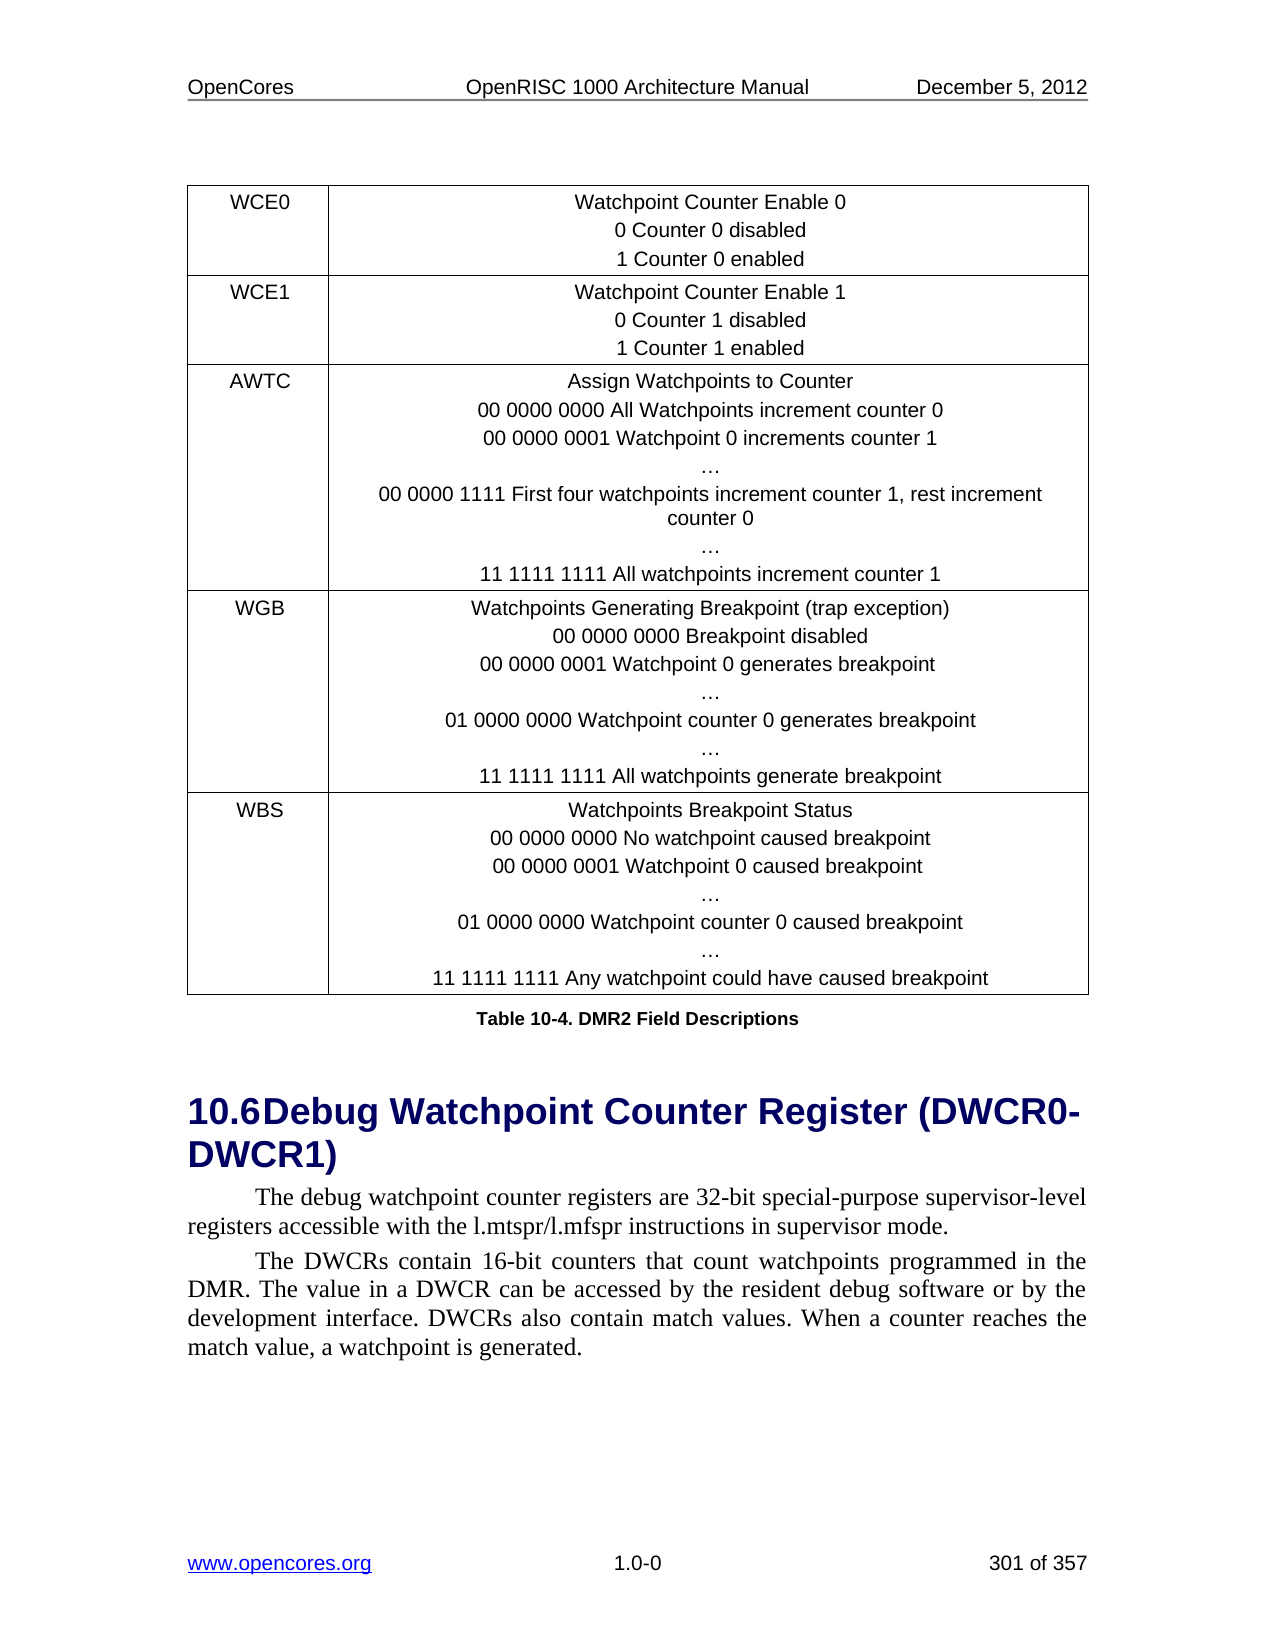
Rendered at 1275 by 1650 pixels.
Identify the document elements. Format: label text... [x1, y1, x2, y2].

table_cell Assign Watchpoints to Counter 00 0000 0000 All Watchpoints increment counter 0 00 0000 0001 Watchpoint 0 increments counter 1 … 00 0000 1111 First four watchpoints increment counter 1, rest increment counter 0 … 11 1111 1111 All watchpoints increment counter 1 [329, 365, 1088, 590]
table_header Watchpoint Counter Enable 0 0 Counter 0 disabled 1 Counter 0 enabled [329, 186, 1088, 274]
text The DWCRs contain 16-bit counters that count watchpoints programmed in the DMR. The value in a DWCR can be accessed by the resident debug software or by the development interface. DWCRs also contain match values. When a counter reaches the match value, a watchpoint is generated. [187, 1246, 1087, 1361]
table_cell WCE1 [188, 276, 328, 364]
table_cell Watchpoints Breakpoint Status 00 0000 0000 No watchpoint caused breakpoint 00 0000 0001 Watchpoint 0 caused breakpoint … 01 0000 0000 Watchpoint counter 0 caused breakpoint … 11 1111 1111 Any watchpoint could have caused breakpoint [329, 793, 1088, 994]
table_cell AWTC [188, 365, 328, 590]
text Table 10-4. DMR2 Field Descriptions [187, 1008, 1087, 1029]
table_cell WBS [188, 793, 328, 994]
subtitle Debug Watchpoint Counter Register (DWCR0-DWCR1) [187, 1089, 1087, 1176]
table_header WCE0 [188, 186, 328, 274]
table_cell WGB [188, 591, 328, 792]
text The debug watchpoint counter registers are 32-bit special-purpose supervisor-level registers accessible with the l.mtspr/l.mfspr instructions in supervisor mode. [187, 1182, 1087, 1239]
table_cell Watchpoint Counter Enable 1 0 Counter 1 disabled 1 Counter 1 enabled [329, 276, 1088, 364]
table_cell Watchpoints Generating Breakpoint (trap exception) 00 0000 0000 Breakpoint disabled 00 0000 0001 Watchpoint 0 generates breakpoint … 01 0000 0000 Watchpoint counter 0 generates breakpoint … 11 1111 1111 All watchpoints generate breakpoint [329, 591, 1088, 792]
